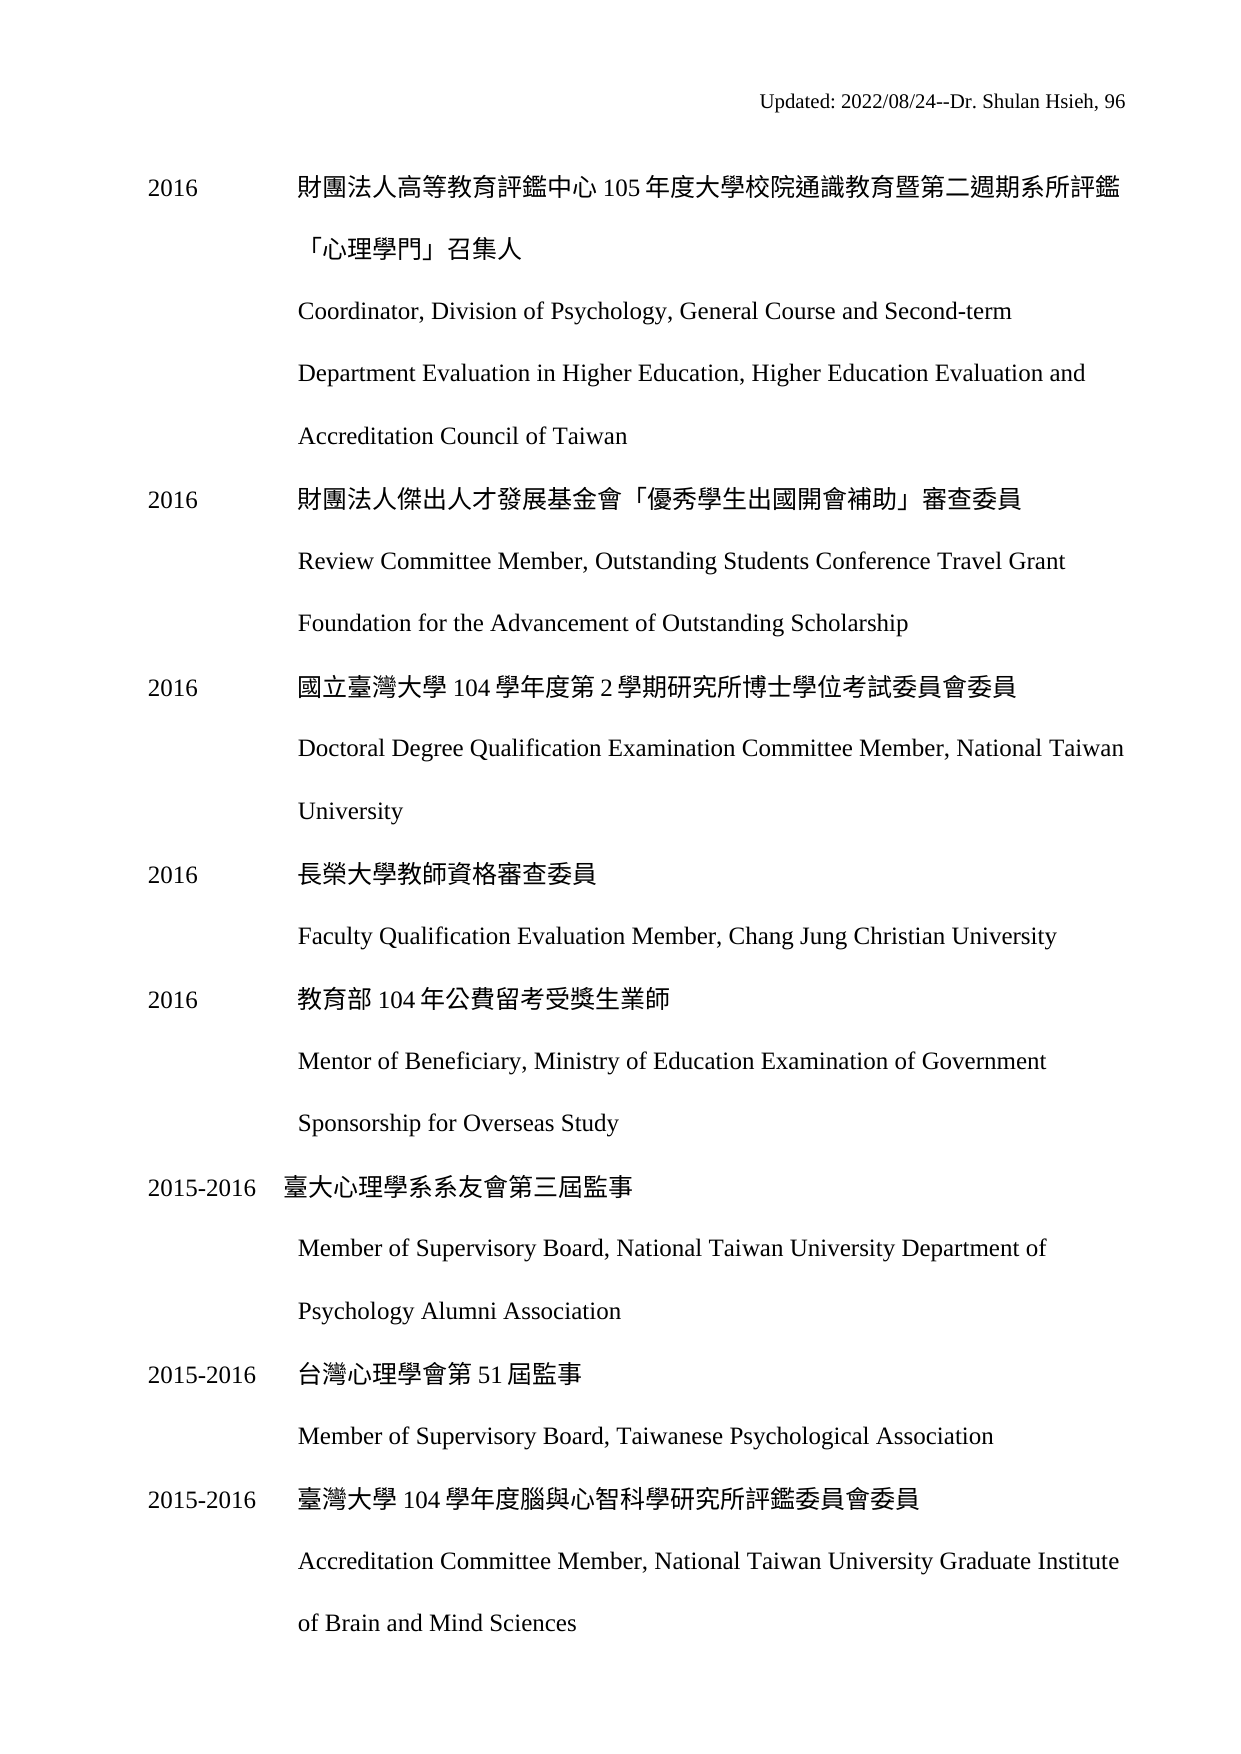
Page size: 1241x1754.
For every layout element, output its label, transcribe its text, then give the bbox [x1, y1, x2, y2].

text 2016 教育部104年公費留考受獎生業師 Mentor of Beneficiary, Ministry of Education Examination of Government Sponsorship for Overseas Study [148, 956, 1125, 1144]
text 2016 國立臺灣大學104學年度第2學期研究所博士學位考試委員會委員 Doctoral Degree Qualification Examination Committee Member, National Taiwan University [148, 644, 1125, 831]
text 2015-2016 臺灣大學104學年度腦與心智科學研究所評鑑委員會委員 Accreditation Committee Member, National Taiwan University Graduate Institute of Brain and Mind Sciences [148, 1456, 1125, 1644]
text 2016 長榮大學教師資格審查委員 Faculty Qualification Evaluation Member, Chang Jung Christian University [148, 831, 1125, 956]
text 2016 財團法人傑出人才發展基金會「優秀學生出國開會補助」審查委員 Review Committee Member, Outstanding Students Conference Travel Grant Foundation for the Advancement of Outstanding Scholarship [148, 456, 1125, 644]
text 2015-2016 臺大心理學系系友會第三屆監事 Member of Supervisory Board, National Taiwan University Department of Psychology Alumni Association [148, 1144, 1125, 1331]
text 2015-2016 台灣心理學會第51屆監事 Member of Supervisory Board, Taiwanese Psychological Association [148, 1331, 1125, 1456]
text 2016 財團法人高等教育評鑑中心105年度大學校院通識教育暨第二週期系所評鑑「心理學門」召集人 Coordinator, Division of Psychology, General Course and Second-term Department Evaluation in Higher Education, Higher Education Evaluation and Accreditation Council of Taiwan [148, 144, 1125, 456]
